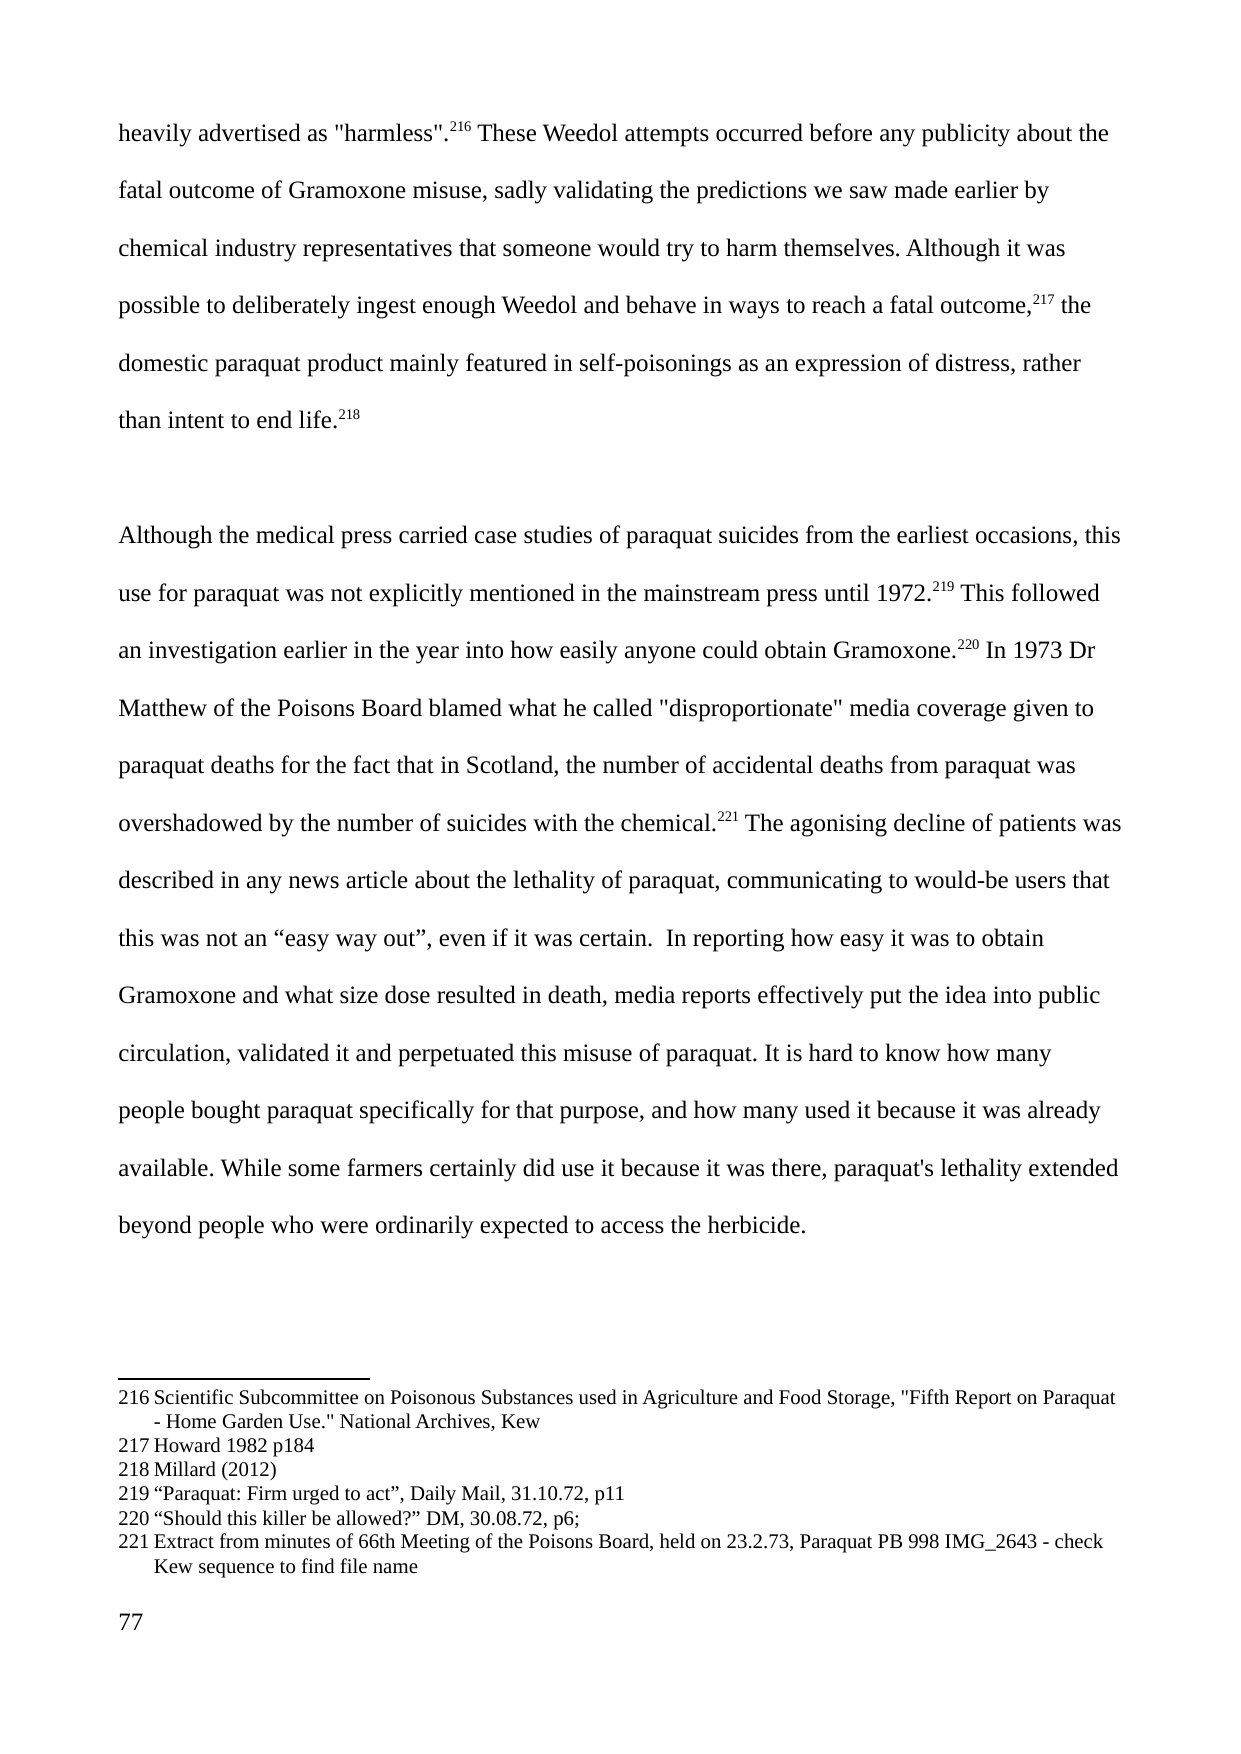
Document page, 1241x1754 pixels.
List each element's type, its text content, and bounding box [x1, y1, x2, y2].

text Extract from minutes of 66th Meeting of the Poisons Board, held on 23.2.73, Paraquat PB 998 IMG_2643 - check Kew sequence to find file name [118, 1529, 1122, 1578]
text Although the medical press carried case studies of paraquat suicides from the earliest occasions, this use for paraquat was not explicitly mentioned in the mainstream press until 1972. This followed an investigation earlier in the year into how easily anyone could obtain Gramoxone. In 1973 Dr Matthew of the Poisons Board blamed what he called "disproportionate" media coverage given to paraquat deaths for the fact that in Scotland, the number of accidental deaths from paraquat was overshadowed by the number of suicides with the chemical. The agonising decline of patients was described in any news article about the lethality of paraquat, communicating to would-be users that this was not an “easy way out”, even if it was certain. In reporting how easy it was to obtain Gramoxone and what size dose resulted in death, media reports effectively put the idea into public circulation, validated it and perpetuated this misuse of paraquat. It is hard to know how many people bought paraquat specifically for that purpose, and how many used it because it was already available. While some farmers certainly did use it because it was there, paraquat's lethality extended beyond people who were ordinarily expected to access the herbicide. [118, 521, 1122, 1239]
text Millard (2012) [118, 1457, 1122, 1481]
text “Paraquat: Firm urged to act”, Daily Mail, 31.10.72, p11 [118, 1481, 1122, 1505]
text Scientific Subcommittee on Poisonous Substances used in Agriculture and Food Storage, "Fifth Report on Paraquat - Home Garden Use." National Archives, Kew [118, 1385, 1122, 1433]
text Howard 1982 p184 [118, 1433, 1122, 1457]
text “Should this killer be allowed?” DM, 30.08.72, p6; [118, 1505, 1122, 1529]
text heavily advertised as "harmless". These Weedol attempts occurred before any publicity about the fatal outcome of Gramoxone misuse, sadly validating the predictions we saw made earlier by chemical industry representatives that someone would try to harm themselves. Although it was possible to deliberately ingest enough Weedol and behave in ways to reach a fatal outcome, the domestic paraquat product mainly featured in self-poisonings as an expression of distress, rather than intent to end life. [118, 118, 1122, 434]
